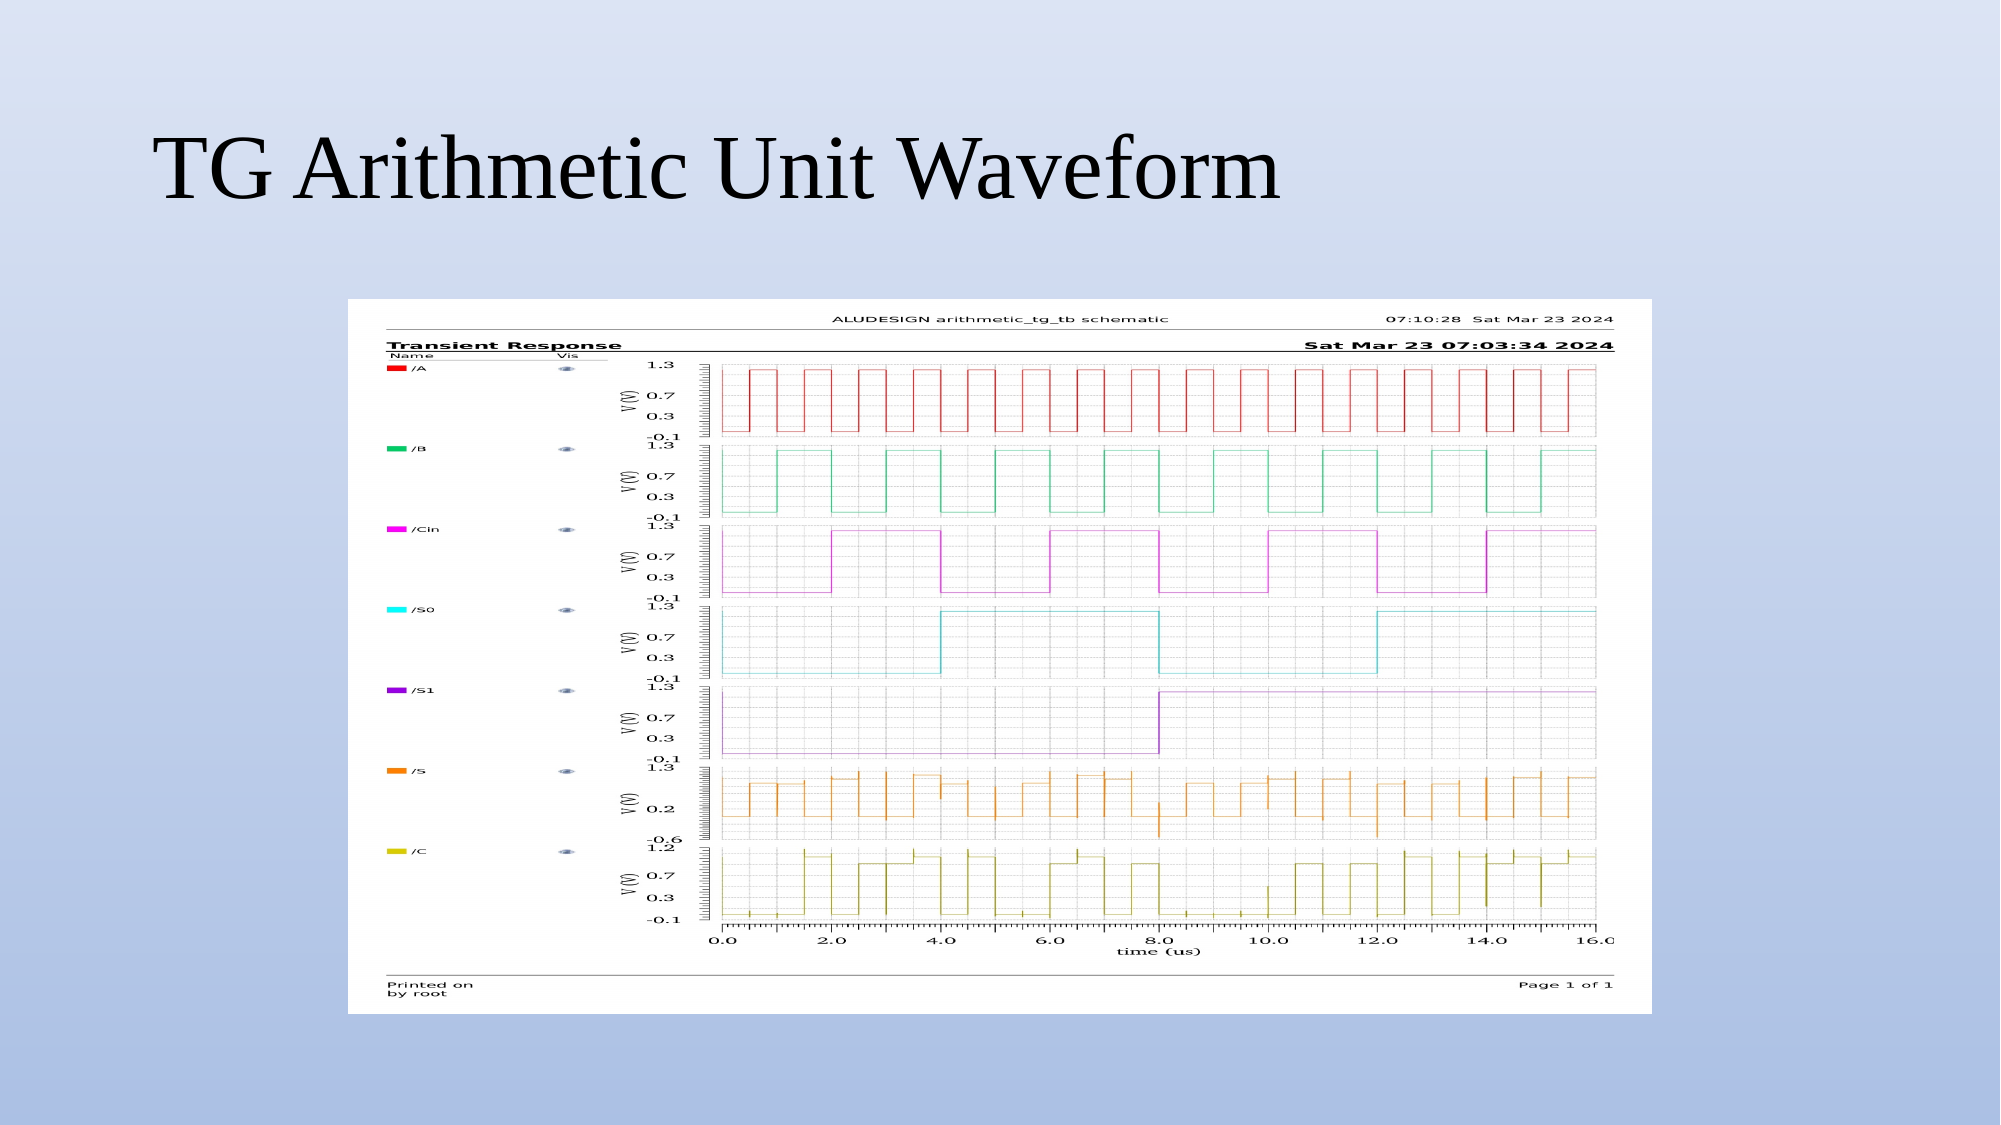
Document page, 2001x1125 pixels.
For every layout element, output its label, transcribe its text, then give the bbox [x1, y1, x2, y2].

picture [348, 299, 1652, 1014]
title TG Arithmetic Unit Waveform [137, 59, 1863, 278]
